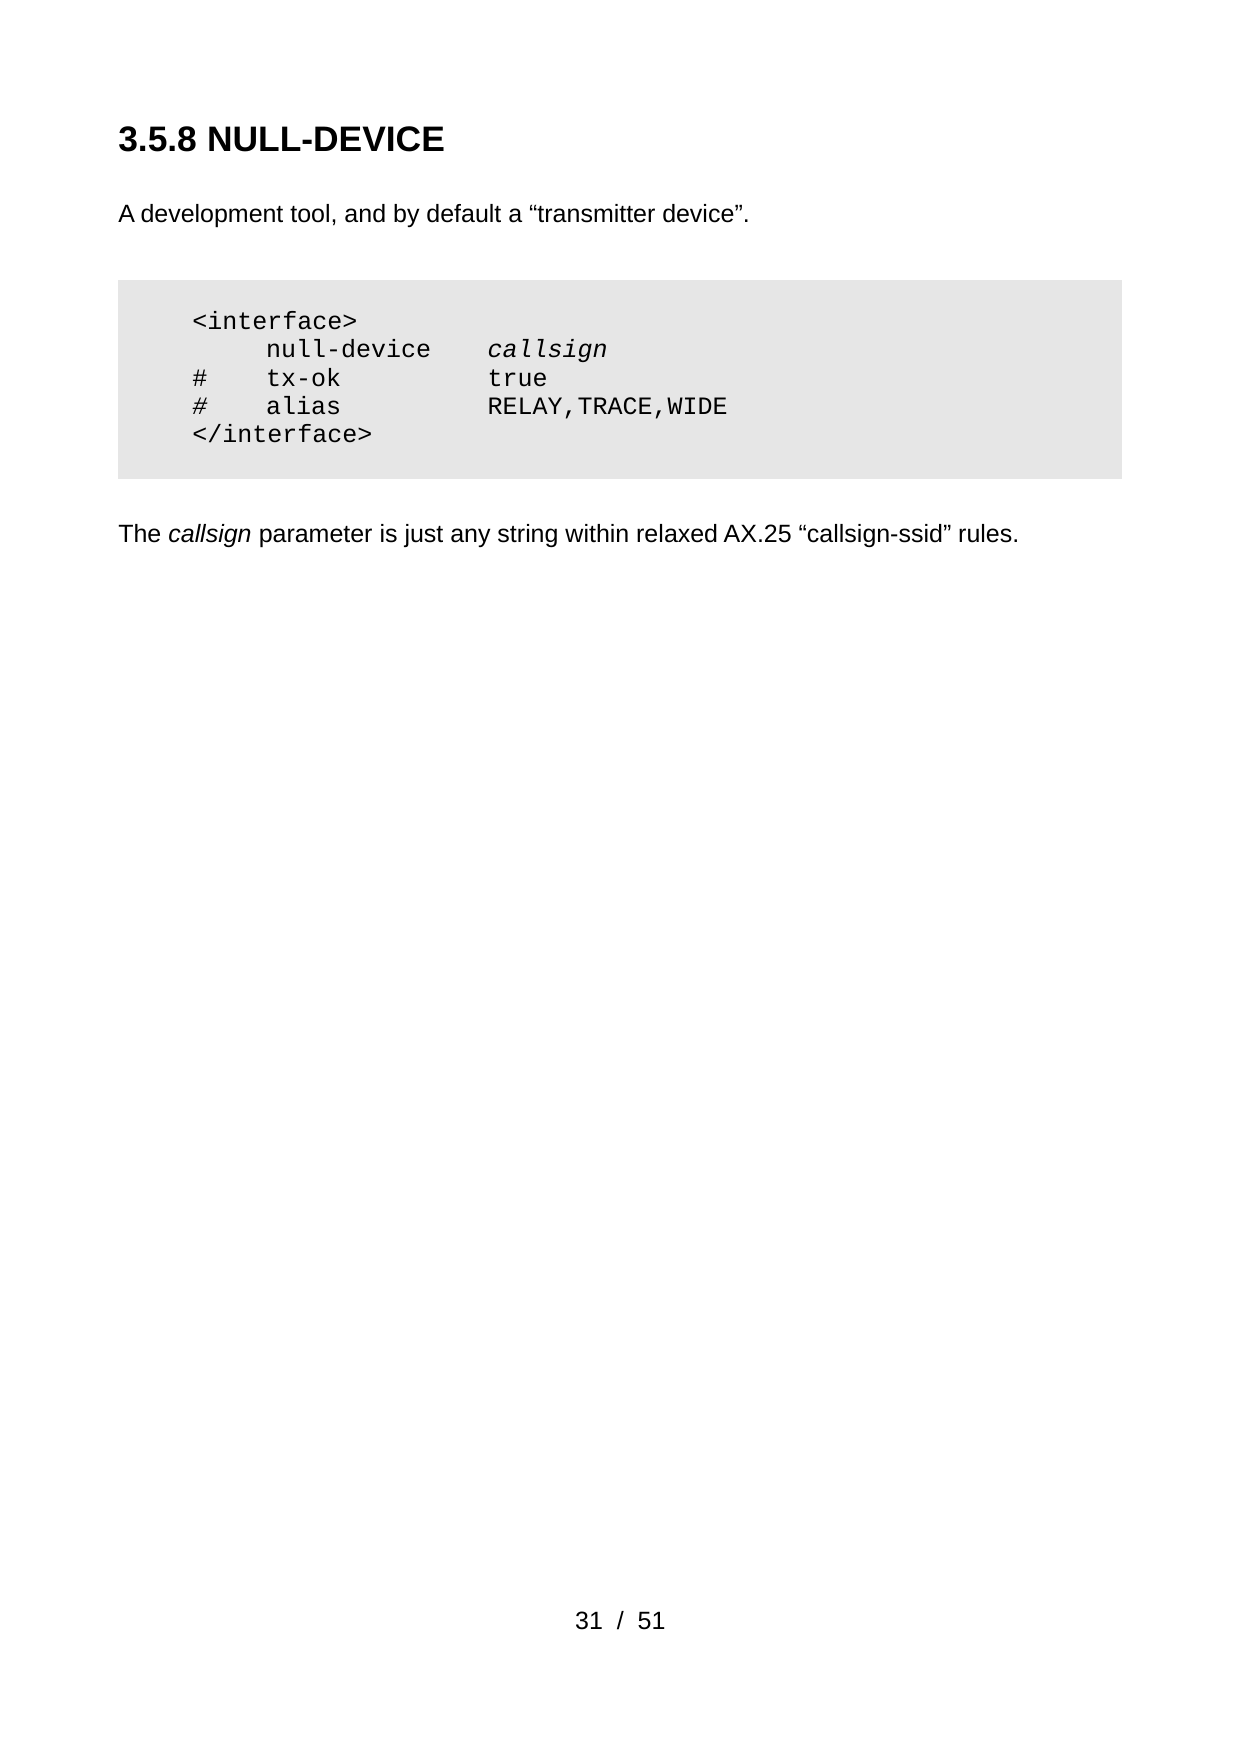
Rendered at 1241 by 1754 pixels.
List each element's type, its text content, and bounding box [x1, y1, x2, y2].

text # alias RELAY,TRACE,WIDE [118, 394, 1122, 422]
text null-device callsign [118, 337, 1122, 365]
text <interface> [118, 309, 1122, 337]
text # tx-ok true [118, 365, 1122, 394]
text A development tool, and by default a “transmitter device”. [118, 199, 1122, 228]
text </interface> [118, 422, 1122, 450]
subtitle NULL-DEVICE [118, 118, 1122, 159]
text The callsign parameter is just any string within relaxed AX.25 “callsign-ssid” rules. [118, 519, 1122, 548]
